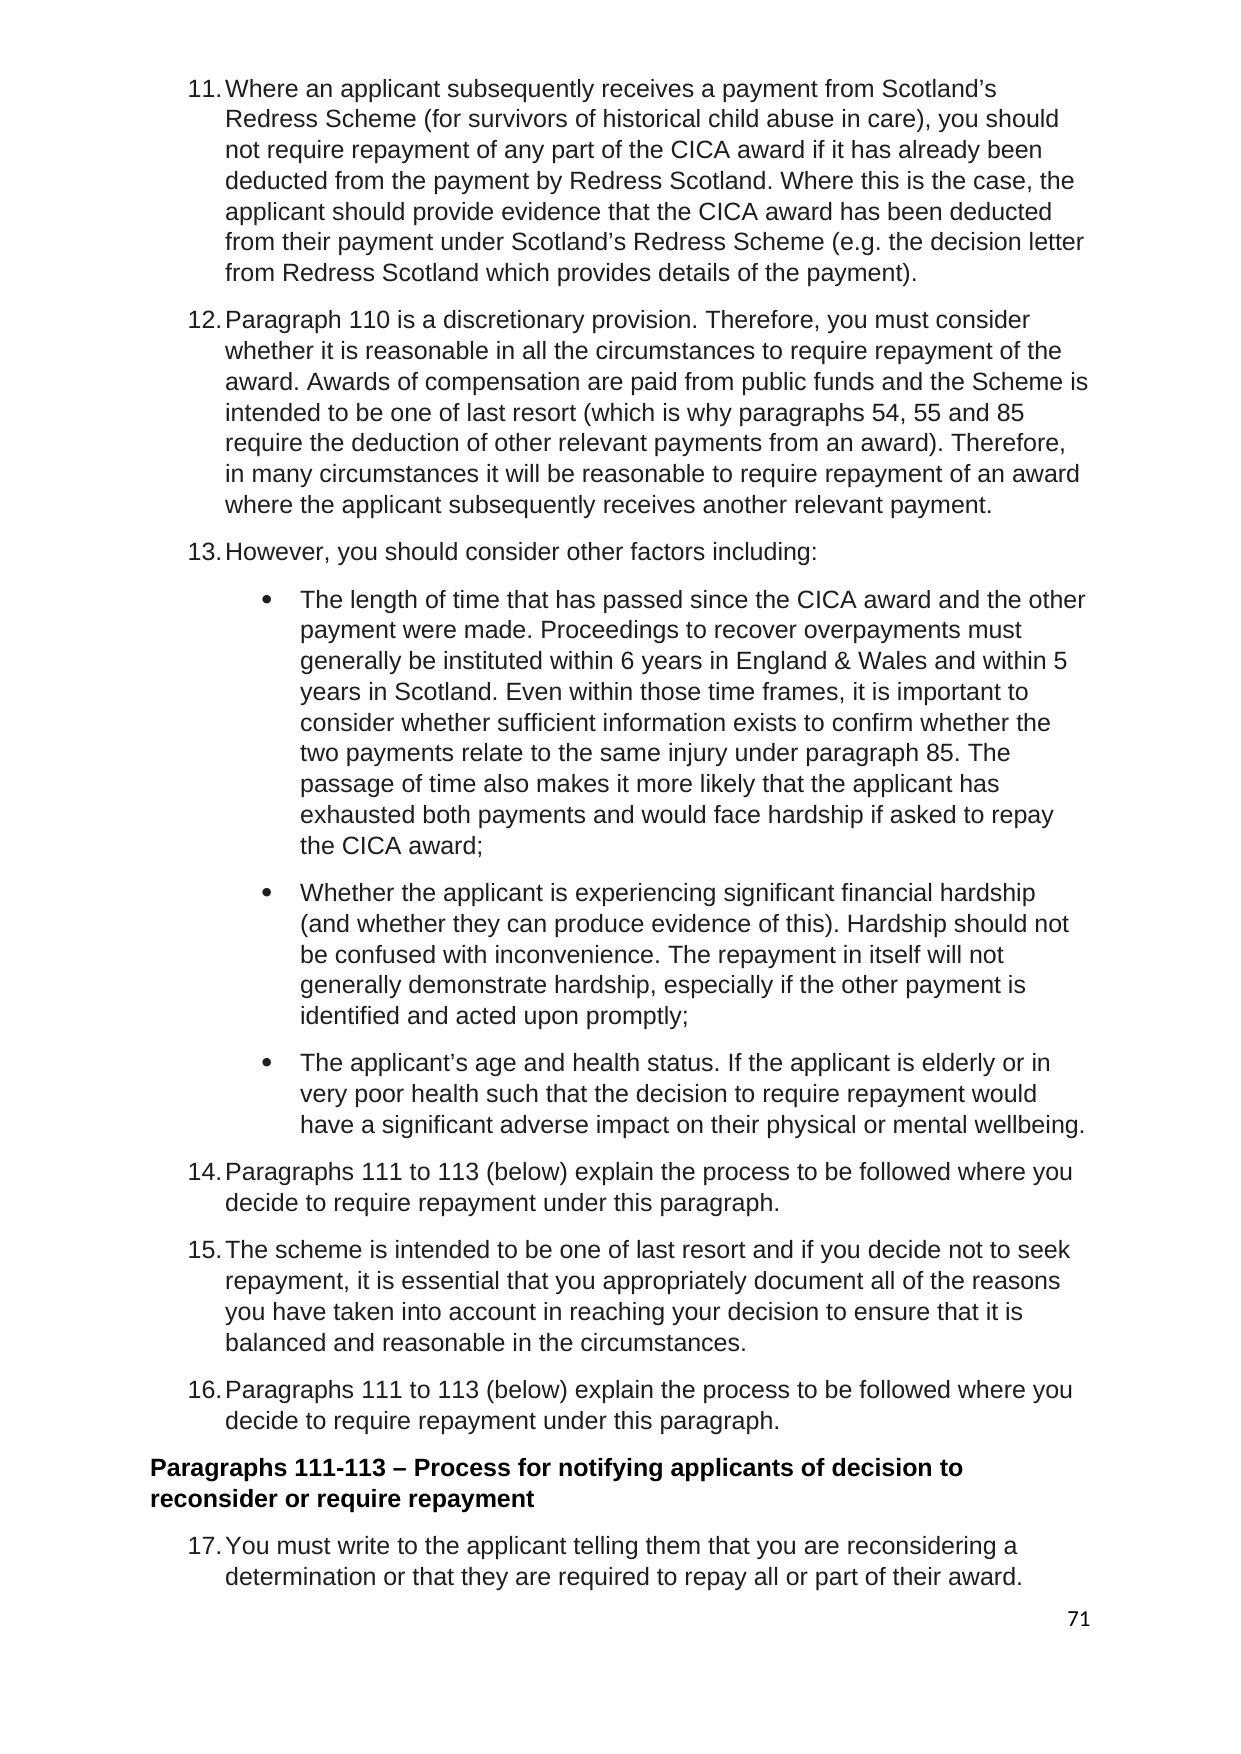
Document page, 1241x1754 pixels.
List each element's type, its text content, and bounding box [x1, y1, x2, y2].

list The length of time that has passed since the CICA award and the other payment were made. Proceedings to recover overpayments must generally be instituted within 6 years in England & Wales and within 5 years in Scotland. Even within those time frames, it is important to consider whether sufficient information exists to confirm whether the two payments relate to the same injury under paragraph 85. The passage of time also makes it more likely that the applicant has exhausted both payments and would face hardship if asked to repay the CICA award; [262, 585, 1090, 859]
list The applicant’s age and health status. If the applicant is elderly or in very poor health such that the decision to require repayment would have a significant adverse impact on their physical or mental wellbeing. [262, 1048, 1090, 1139]
list Paragraphs 111 to 113 (below) explain the process to be followed where you decide to require repayment under this paragraph. [187, 1375, 1090, 1434]
list Whether the applicant is experiencing significant financial hardship (and whether they can produce evidence of this). Hardship should not be confused with inconvenience. The repayment in itself will not generally demonstrate hardship, especially if the other payment is identified and acted upon promptly; [262, 878, 1090, 1030]
list However, you should consider other factors including: [187, 537, 1090, 566]
list Where an applicant subsequently receives a payment from Scotland’s Redress Scheme (for survivors of historical child abuse in care), you should not require repayment of any part of the CICA award if it has already been deducted from the payment by Redress Scotland. Where this is the case, the applicant should provide evidence that the CICA award has been deducted from their payment under Scotland’s Redress Scheme (e.g. the decision letter from Redress Scotland which provides details of the payment). [187, 74, 1090, 287]
list The scheme is intended to be one of last resort and if you decide not to seek repayment, it is essential that you appropriately document all of the reasons you have taken into account in reaching your decision to ensure that it is balanced and reasonable in the circumstances. [187, 1236, 1090, 1356]
list Paragraph 110 is a discretionary provision. Therefore, you must consider whether it is reasonable in all the circumstances to require repayment of the award. Awards of compensation are paid from public funds and the Scheme is intended to be one of last resort (which is why paragraphs 54, 55 and 85 require the deduction of other relevant payments from an award). Therefore, in many circumstances it will be reasonable to require repayment of an award where the applicant subsequently receives another relevant payment. [187, 306, 1090, 519]
list Paragraphs 111 to 113 (below) explain the process to be followed where you decide to require repayment under this paragraph. [187, 1157, 1090, 1217]
list You must write to the applicant telling them that you are reconsidering a determination or that they are required to repay all or part of their award. [187, 1531, 1090, 1591]
text Paragraphs 111-113 – Process for notifying applicants of decision to reconsider or require repayment [150, 1453, 1090, 1513]
